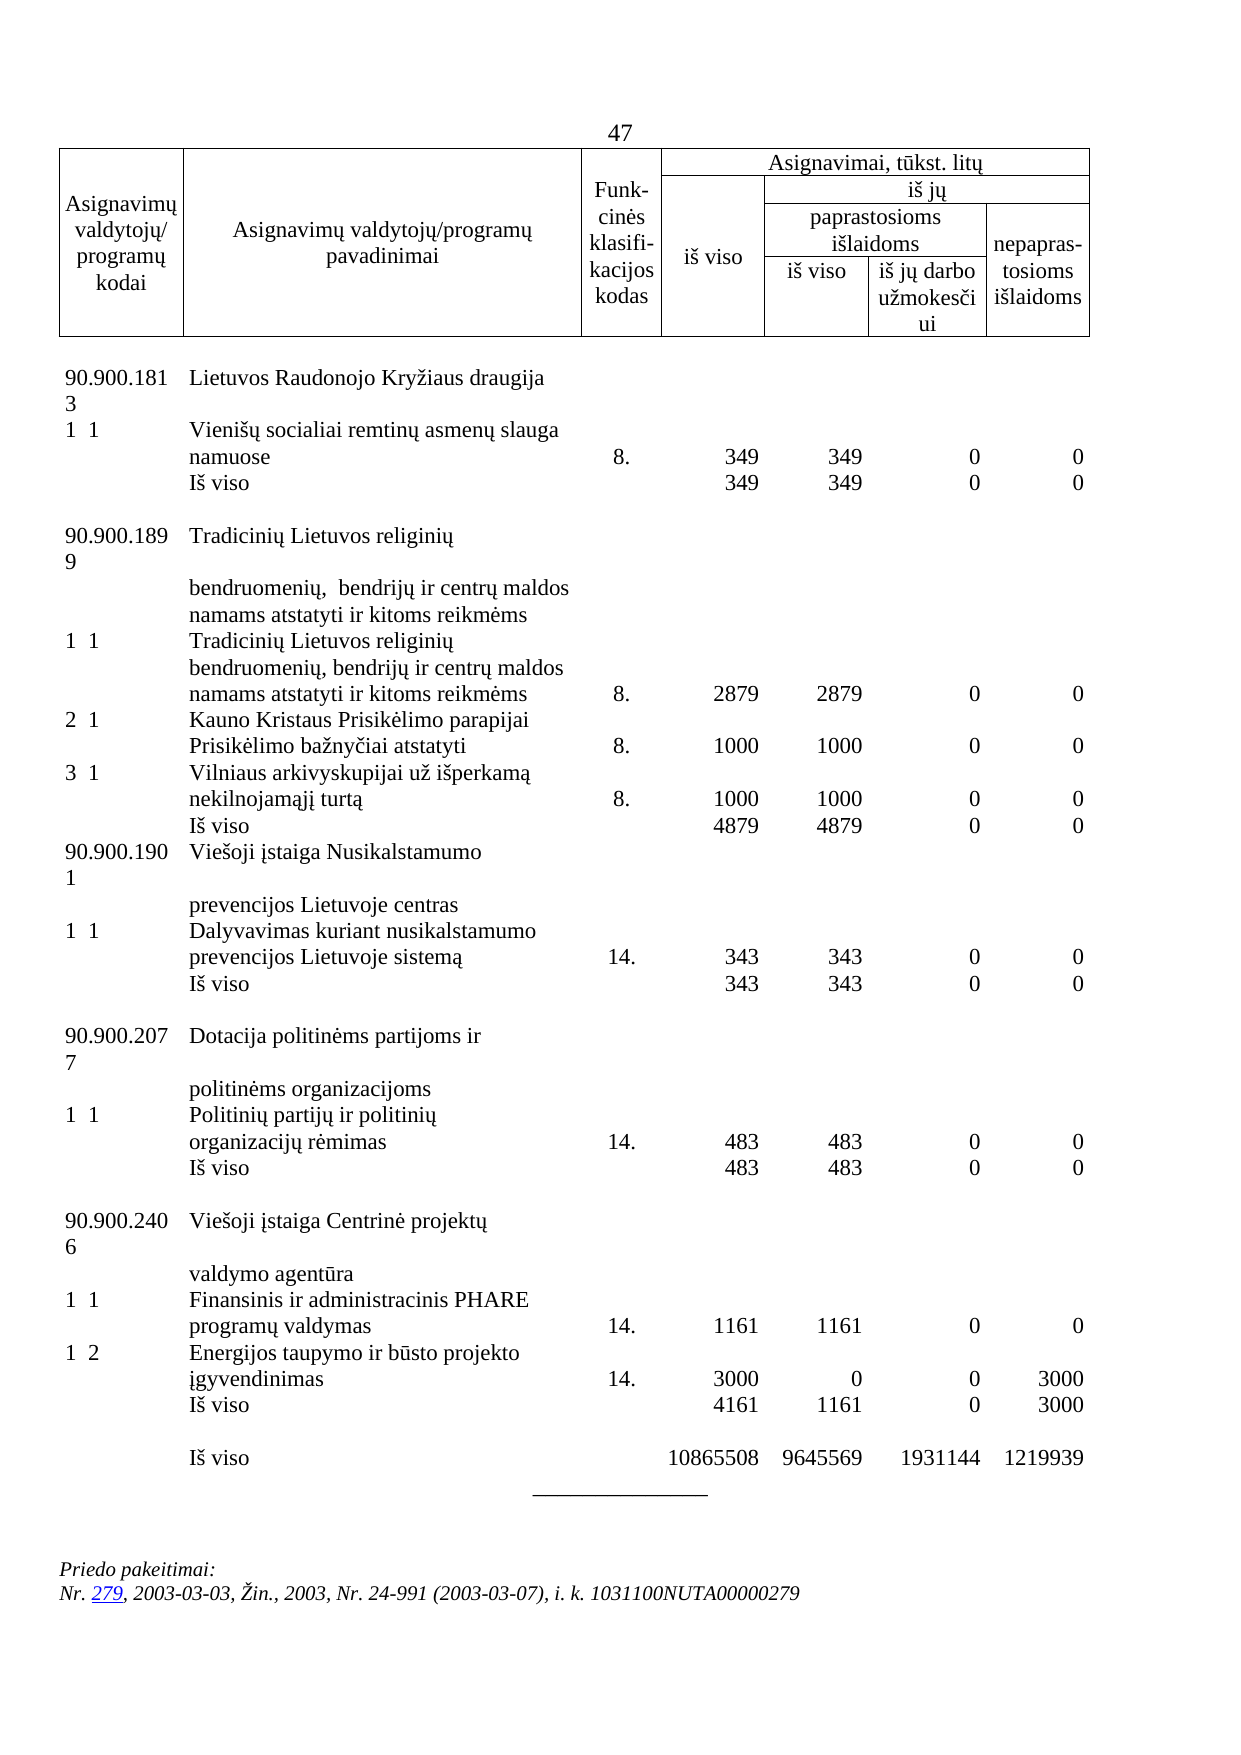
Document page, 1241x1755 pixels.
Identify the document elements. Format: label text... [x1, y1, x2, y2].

table_cell 349 [765, 469, 868, 495]
table_cell [582, 627, 661, 653]
table_cell 1 1 [59, 917, 183, 943]
table_cell [986, 1181, 1089, 1207]
table_cell [765, 917, 868, 943]
table_cell 0 [765, 1365, 868, 1391]
table_cell iš viso [765, 257, 868, 336]
table_cell [868, 1418, 986, 1444]
table_cell 1 2 [59, 1339, 183, 1365]
table_cell Dalyvavimas kuriant nusikalstamumo [183, 917, 582, 943]
table_cell [765, 654, 868, 680]
table_cell 2879 [661, 680, 765, 706]
table_cell 0 [986, 733, 1089, 759]
table_cell [986, 996, 1089, 1022]
table_cell 0 [868, 812, 986, 838]
table_cell [765, 1286, 868, 1312]
table_cell [765, 891, 868, 917]
table_cell 90.900.1813 [59, 364, 183, 416]
table_cell 3000 [661, 1365, 765, 1391]
table_cell [59, 996, 183, 1022]
table_cell [986, 1260, 1089, 1286]
text Priedo pakeitimai: [59, 1557, 1181, 1581]
table_cell [582, 1444, 661, 1471]
table_cell [986, 337, 1089, 364]
table_cell [868, 601, 986, 627]
table_cell [582, 469, 661, 495]
table_cell [986, 1418, 1089, 1444]
table_cell [59, 443, 183, 469]
table_cell 1000 [765, 733, 868, 759]
table_cell Iš viso [183, 1444, 582, 1471]
table_cell 14. [582, 1313, 661, 1339]
table_cell [661, 706, 765, 733]
table_cell 8. [582, 680, 661, 706]
table_cell [661, 759, 765, 785]
table_cell 90.900.1899 [59, 522, 183, 574]
table_cell Tradicinių Lietuvos religinių [183, 522, 582, 574]
table_cell [868, 917, 986, 943]
table_cell 343 [661, 944, 765, 970]
table_cell [582, 1102, 661, 1128]
table_cell įgyvendinimas [183, 1365, 582, 1391]
table_cell 1219939 [986, 1444, 1089, 1471]
table_cell 0 [868, 970, 986, 996]
table_cell 0 [986, 785, 1089, 812]
table_cell [59, 575, 183, 601]
table_cell Dotacija politinėms partijoms ir [183, 1023, 582, 1075]
table_cell [183, 1181, 582, 1207]
table_cell 8. [582, 733, 661, 759]
table_cell 10865508 [661, 1444, 765, 1471]
table_cell valdymo agentūra [183, 1260, 582, 1286]
table_cell [59, 1128, 183, 1154]
table_cell [986, 627, 1089, 653]
table_cell Vienišų socialiai remtinų asmenų slauga [183, 416, 582, 443]
table_cell [765, 627, 868, 653]
table_cell 3000 [986, 1365, 1089, 1391]
table_cell bendruomenių, bendrijų ir centrų maldos [183, 575, 582, 601]
table_cell nepapras-tosioms išlaidoms [987, 204, 1089, 336]
table_cell [986, 1207, 1089, 1260]
table_cell Prisikėlimo bažnyčiai atstatyti [183, 733, 582, 759]
table_cell [986, 575, 1089, 601]
table_cell 8. [582, 785, 661, 812]
table_cell [661, 1102, 765, 1128]
table_cell 14. [582, 944, 661, 970]
table_cell [661, 1023, 765, 1075]
table_cell [986, 522, 1089, 574]
table_cell [183, 495, 582, 522]
table_cell [765, 838, 868, 891]
table_cell 1161 [765, 1313, 868, 1339]
table_cell iš jų [765, 176, 1089, 202]
table_cell [868, 364, 986, 416]
table_cell [986, 706, 1089, 733]
table_cell 4879 [661, 812, 765, 838]
table_cell [582, 996, 661, 1022]
table_cell politinėms organizacijoms [183, 1075, 582, 1102]
table_cell [986, 1023, 1089, 1075]
table_cell [661, 1181, 765, 1207]
table_cell prevencijos Lietuvoje centras [183, 891, 582, 917]
table_cell 1161 [661, 1313, 765, 1339]
table_cell [183, 996, 582, 1022]
table_cell [868, 522, 986, 574]
table_cell [582, 337, 661, 364]
table_cell [868, 1286, 986, 1312]
table_cell 0 [868, 469, 986, 495]
table_cell [582, 759, 661, 785]
table_cell [868, 575, 986, 601]
table_cell 1 1 [59, 1286, 183, 1312]
table_cell 0 [868, 944, 986, 970]
table_cell [582, 1286, 661, 1312]
table_cell [59, 1181, 183, 1207]
table_cell 1931144 [868, 1444, 986, 1471]
table_cell nekilnojamąjį turtą [183, 785, 582, 812]
table_cell 4161 [661, 1391, 765, 1418]
table_cell [582, 1154, 661, 1181]
table_cell [986, 416, 1089, 443]
table_cell [868, 416, 986, 443]
table_cell [765, 522, 868, 574]
table_cell [582, 601, 661, 627]
table_cell [582, 522, 661, 574]
table_cell [59, 733, 183, 759]
table_cell [986, 759, 1089, 785]
table_cell [59, 944, 183, 970]
table_cell [868, 1207, 986, 1260]
table_cell [59, 1154, 183, 1181]
table_cell 1 1 [59, 1102, 183, 1128]
table_cell [765, 1339, 868, 1365]
table_cell 483 [765, 1154, 868, 1181]
table_cell [765, 337, 868, 364]
table_cell [582, 1339, 661, 1365]
table_cell [582, 970, 661, 996]
table_cell 2 1 [59, 706, 183, 733]
table_cell [868, 1102, 986, 1128]
table_cell namams atstatyti ir kitoms reikmėms [183, 601, 582, 627]
table_cell [986, 838, 1089, 891]
table_cell [661, 838, 765, 891]
text Nr. 279, 2003-03-03, Žin., 2003, Nr. 24-991 (2003-03-07), i. k. 1031100NUTA00000279 [59, 1581, 1181, 1605]
table_cell 343 [765, 970, 868, 996]
table_cell [59, 1418, 183, 1444]
table_cell 9645569 [765, 1444, 868, 1471]
table_cell 343 [765, 944, 868, 970]
table_cell [59, 1260, 183, 1286]
table_cell [986, 364, 1089, 416]
table_cell [765, 495, 868, 522]
table_cell [59, 469, 183, 495]
table_cell 1000 [765, 785, 868, 812]
table_cell [765, 1023, 868, 1075]
table_cell [582, 416, 661, 443]
table_cell Iš viso [183, 1154, 582, 1181]
table_cell [986, 601, 1089, 627]
table_cell [661, 1339, 765, 1365]
table_cell [868, 1023, 986, 1075]
table_cell 0 [868, 733, 986, 759]
table_cell [765, 364, 868, 416]
table_cell [868, 706, 986, 733]
table_cell [59, 970, 183, 996]
table_cell [661, 996, 765, 1022]
table_cell Viešoji įstaiga Nusikalstamumo [183, 838, 582, 891]
table_cell [765, 1075, 868, 1102]
table_header Funk-cinės klasifi-kacijos kodas [582, 149, 661, 336]
table_cell [986, 495, 1089, 522]
table_cell namams atstatyti ir kitoms reikmėms [183, 680, 582, 706]
table_cell [765, 1181, 868, 1207]
table_cell [183, 1418, 582, 1444]
table_cell [661, 1418, 765, 1444]
table_cell prevencijos Lietuvoje sistemą [183, 944, 582, 970]
table_cell [661, 601, 765, 627]
table_cell [661, 917, 765, 943]
table_cell 0 [986, 944, 1089, 970]
table_cell 0 [986, 970, 1089, 996]
table_cell [59, 680, 183, 706]
table_cell [868, 1339, 986, 1365]
table_cell [986, 1339, 1089, 1365]
table_cell [59, 785, 183, 812]
table_cell 1000 [661, 785, 765, 812]
table_cell [868, 996, 986, 1022]
table_cell Iš viso [183, 469, 582, 495]
table_cell Vilniaus arkivyskupijai už išperkamą [183, 759, 582, 785]
table_cell [582, 838, 661, 891]
table_cell 0 [868, 443, 986, 469]
table_cell [582, 1418, 661, 1444]
table_cell [868, 1075, 986, 1102]
table_cell iš jų darbo užmokesčiui [869, 257, 986, 336]
table_cell [661, 1260, 765, 1286]
table_header Asignavimai, tūkst. litų [662, 149, 1089, 175]
table_cell 8. [582, 443, 661, 469]
table_cell [868, 654, 986, 680]
table_cell 349 [661, 469, 765, 495]
table_cell 343 [661, 970, 765, 996]
table_cell [661, 1207, 765, 1260]
table_cell [59, 601, 183, 627]
table_cell [661, 654, 765, 680]
table_cell [582, 654, 661, 680]
table_cell [183, 337, 582, 364]
table_cell 349 [661, 443, 765, 469]
table_cell 0 [986, 1154, 1089, 1181]
table_cell [868, 495, 986, 522]
table_header Asignavimų valdytojų/ programų kodai [60, 149, 183, 336]
table_cell paprastosioms išlaidoms [765, 204, 986, 256]
table_cell [765, 1260, 868, 1286]
table_cell [868, 759, 986, 785]
table_cell 349 [765, 443, 868, 469]
table_cell [661, 627, 765, 653]
table_cell [765, 416, 868, 443]
table_cell Lietuvos Raudonojo Kryžiaus draugija [183, 364, 582, 416]
table_cell Energijos taupymo ir būsto projekto [183, 1339, 582, 1365]
table_cell [986, 891, 1089, 917]
table_cell [59, 654, 183, 680]
table_cell 0 [868, 1365, 986, 1391]
table_cell 14. [582, 1365, 661, 1391]
table_cell [765, 996, 868, 1022]
table_cell 0 [986, 469, 1089, 495]
table_cell [582, 917, 661, 943]
table_cell bendruomenių, bendrijų ir centrų maldos [183, 654, 582, 680]
table_cell [582, 1391, 661, 1418]
table_cell Viešoji įstaiga Centrinė projektų [183, 1207, 582, 1260]
table_cell [59, 1365, 183, 1391]
table_cell 1 1 [59, 627, 183, 653]
table_cell [582, 575, 661, 601]
table_cell [661, 495, 765, 522]
table_cell 0 [986, 680, 1089, 706]
table_cell [986, 1102, 1089, 1128]
table_cell [868, 1181, 986, 1207]
table_cell Kauno Kristaus Prisikėlimo parapijai [183, 706, 582, 733]
table_cell 1 1 [59, 416, 183, 443]
table_cell [868, 627, 986, 653]
table_cell 0 [986, 443, 1089, 469]
table_cell [59, 1313, 183, 1339]
table_cell 0 [868, 680, 986, 706]
table_cell [582, 1207, 661, 1260]
table_cell 0 [986, 1313, 1089, 1339]
table_cell [59, 1391, 183, 1418]
table_cell [59, 1444, 183, 1471]
table_cell 483 [765, 1128, 868, 1154]
table_cell [582, 1181, 661, 1207]
table_cell 0 [868, 1154, 986, 1181]
table_cell Tradicinių Lietuvos religinių [183, 627, 582, 653]
table_cell 0 [868, 1313, 986, 1339]
table_cell 483 [661, 1128, 765, 1154]
table_cell 90.900.2406 [59, 1207, 183, 1260]
table_cell namuose [183, 443, 582, 469]
table_cell [661, 1286, 765, 1312]
table_cell iš viso [662, 176, 764, 336]
table_cell [661, 337, 765, 364]
table_cell [868, 891, 986, 917]
table_cell 0 [986, 812, 1089, 838]
table_cell [582, 1075, 661, 1102]
table_cell [59, 495, 183, 522]
table_cell [582, 364, 661, 416]
table_cell [765, 575, 868, 601]
table_cell [59, 812, 183, 838]
table_cell 3 1 [59, 759, 183, 785]
table_cell 3000 [986, 1391, 1089, 1418]
table_cell 0 [868, 1128, 986, 1154]
table_cell 1000 [661, 733, 765, 759]
table_cell [765, 1207, 868, 1260]
table_cell [59, 891, 183, 917]
table_cell [986, 654, 1089, 680]
table_cell Iš viso [183, 1391, 582, 1418]
table_cell 4879 [765, 812, 868, 838]
table_cell [661, 891, 765, 917]
table_cell [582, 706, 661, 733]
table_cell [765, 1102, 868, 1128]
table_header Asignavimų valdytojų/programų pavadinimai [184, 149, 581, 336]
table_cell 0 [986, 1128, 1089, 1154]
table_cell 0 [868, 1391, 986, 1418]
table_cell [582, 891, 661, 917]
table_cell 14. [582, 1128, 661, 1154]
table_cell 90.900.2077 [59, 1023, 183, 1075]
table_cell 0 [868, 785, 986, 812]
text ______________ [59, 1471, 1181, 1499]
table_cell [868, 337, 986, 364]
table_cell [582, 812, 661, 838]
table_cell Finansinis ir administracinis PHARE [183, 1286, 582, 1312]
table_cell 90.900.1901 [59, 838, 183, 891]
table_cell [661, 416, 765, 443]
table_cell 1161 [765, 1391, 868, 1418]
table_cell Iš viso [183, 970, 582, 996]
table_cell [765, 601, 868, 627]
table_cell [59, 1075, 183, 1102]
table_cell [59, 337, 183, 364]
table_cell programų valdymas [183, 1313, 582, 1339]
table_cell Politinių partijų ir politinių [183, 1102, 582, 1128]
table_cell [582, 1023, 661, 1075]
table_cell [765, 706, 868, 733]
table_cell organizacijų rėmimas [183, 1128, 582, 1154]
table_cell [986, 1075, 1089, 1102]
table_cell [582, 1260, 661, 1286]
table_cell [661, 1075, 765, 1102]
table_cell Iš viso [183, 812, 582, 838]
table_cell [582, 495, 661, 522]
table_cell [868, 838, 986, 891]
table_cell [765, 759, 868, 785]
table_cell [661, 364, 765, 416]
table_cell [986, 1286, 1089, 1312]
table_cell [661, 522, 765, 574]
table_cell [765, 1418, 868, 1444]
table_cell [661, 575, 765, 601]
table_cell [868, 1260, 986, 1286]
table_cell 2879 [765, 680, 868, 706]
table_cell 483 [661, 1154, 765, 1181]
table_cell [986, 917, 1089, 943]
